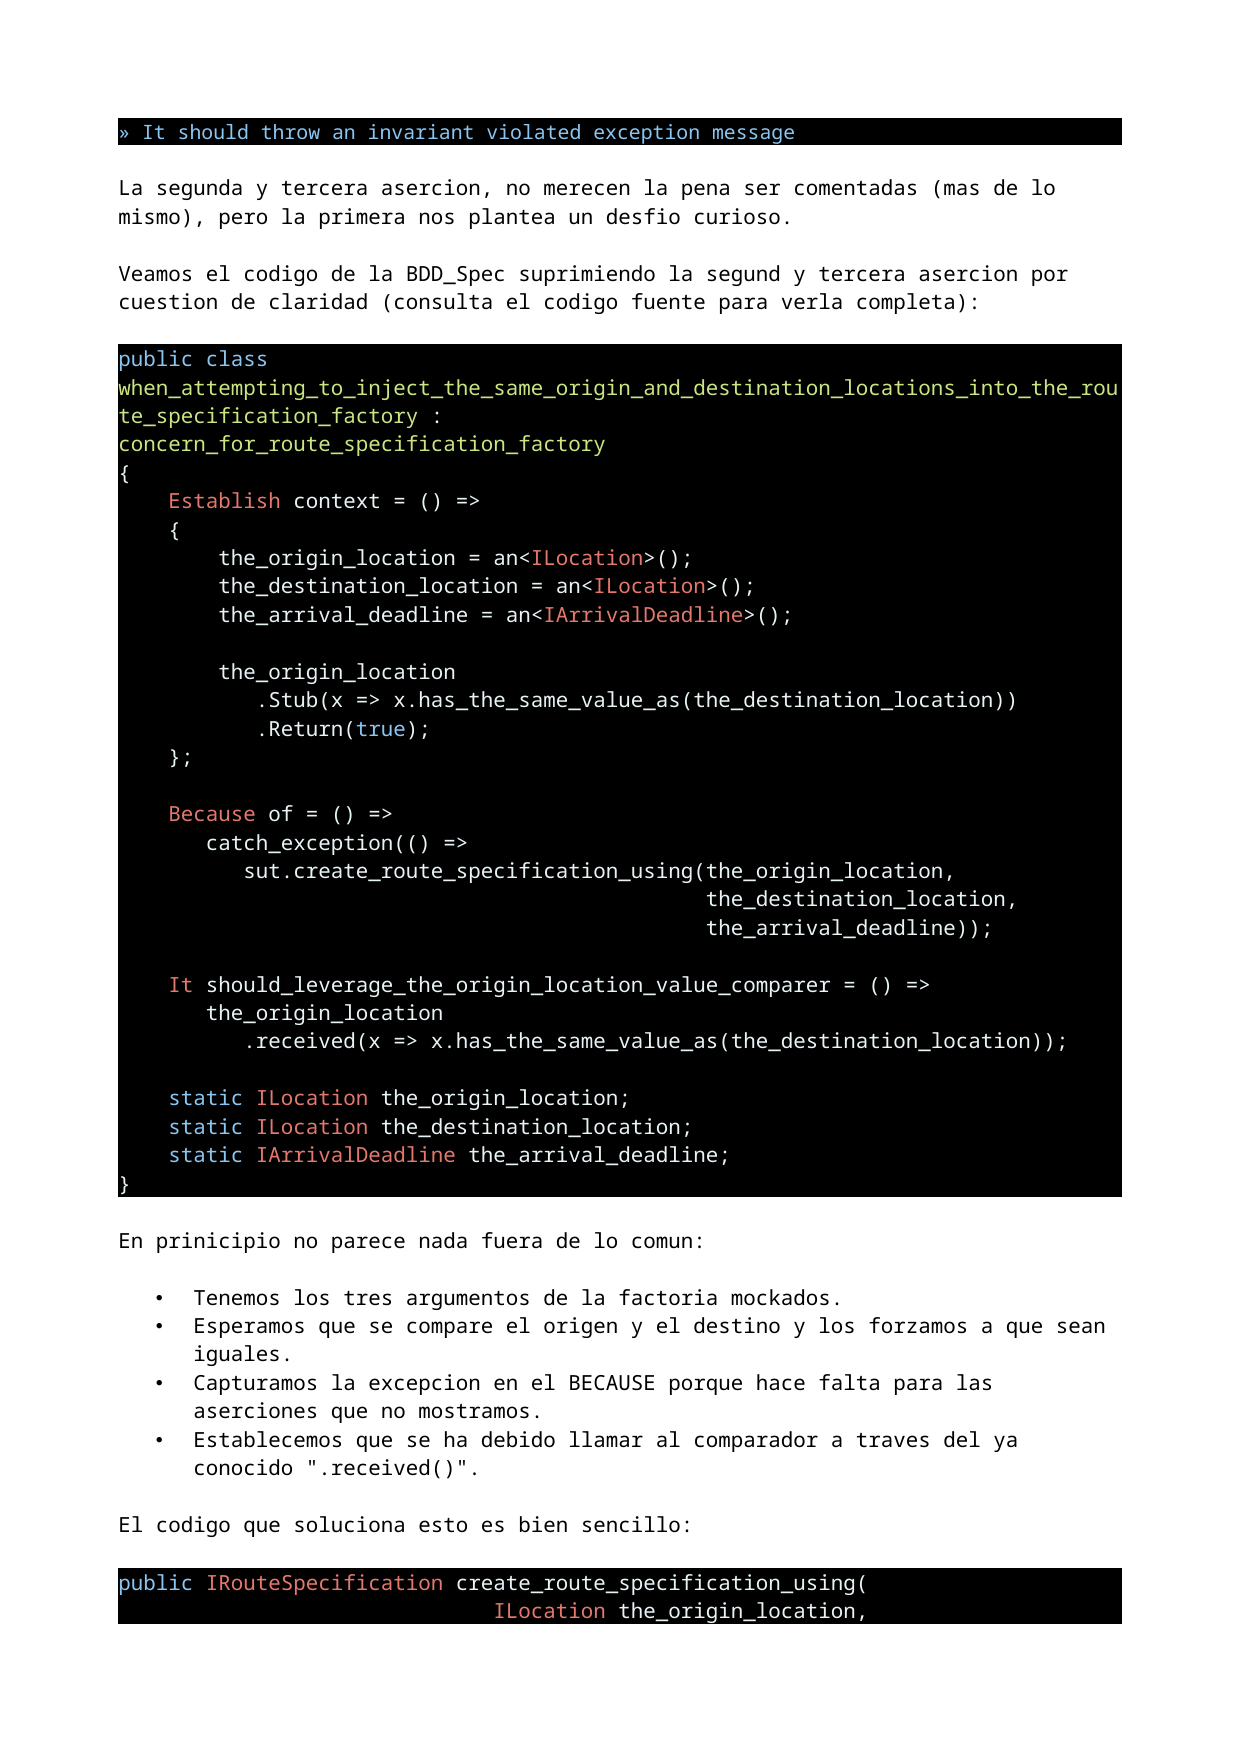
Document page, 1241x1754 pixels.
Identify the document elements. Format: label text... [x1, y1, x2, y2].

text sut.create_route_specification_using(the_origin_location, [118, 856, 1122, 884]
text concern_for_route_specification_factory [118, 429, 1122, 458]
text static IArrivalDeadline the_arrival_deadline; [118, 1140, 1122, 1169]
text the_destination_location, [118, 884, 1122, 913]
text La segunda y tercera asercion, no merecen la pena ser comentadas (mas de lo mismo), pero la primera nos plantea un desfio curioso. [118, 173, 1122, 230]
text It should_leverage_the_origin_location_value_comparer = () => [118, 970, 1122, 998]
text Veamos el codigo de la BDD_Spec suprimiendo la segund y tercera asercion por cuestion de claridad (consulta el codigo fuente para verla completa): [118, 259, 1122, 316]
text catch_exception(() => [118, 828, 1122, 856]
list Tenemos los tres argumentos de la factoria mockados. [156, 1283, 1122, 1311]
text El codigo que soluciona esto es bien sencillo: [118, 1510, 1122, 1539]
list Esperamos que se compare el origen y el destino y los forzamos a que sean iguales. [156, 1311, 1122, 1368]
text Establish context = () => [118, 486, 1122, 515]
text the_destination_location = an<ILocation>(); [118, 572, 1122, 600]
text the_origin_location [118, 998, 1122, 1027]
text En prinicipio no parece nada fuera de lo comun: [118, 1226, 1122, 1254]
text the_arrival_deadline)); [118, 913, 1122, 941]
text » It should throw an invariant violated exception message [118, 118, 1122, 145]
text .received(x => x.has_the_same_value_as(the_destination_location)); [118, 1027, 1122, 1055]
text the_origin_location [118, 657, 1122, 685]
text static ILocation the_destination_location; [118, 1112, 1122, 1140]
text public IRouteSpecification create_route_specification_using( [118, 1568, 1122, 1596]
list Establecemos que se ha debido llamar al comparador a traves del ya conocido ".received()". [156, 1425, 1122, 1482]
text .Stub(x => x.has_the_same_value_as(the_destination_location)) [118, 685, 1122, 714]
text static ILocation the_origin_location; [118, 1083, 1122, 1112]
text .Return(true); [118, 714, 1122, 742]
text { [118, 458, 1122, 486]
text } [118, 1169, 1122, 1197]
text { [118, 515, 1122, 543]
text the_arrival_deadline = an<IArrivalDeadline>(); [118, 600, 1122, 628]
text ILocation the_origin_location, [118, 1596, 1122, 1624]
list Capturamos la excepcion en el BECAUSE porque hace falta para las aserciones que no mostramos. [156, 1368, 1122, 1425]
text Because of = () => [118, 799, 1122, 828]
text public class when_attempting_to_inject_the_same_origin_and_destination_locations_into_the_route_specification_factory : [118, 344, 1122, 429]
text the_origin_location = an<ILocation>(); [118, 543, 1122, 572]
text }; [118, 742, 1122, 771]
